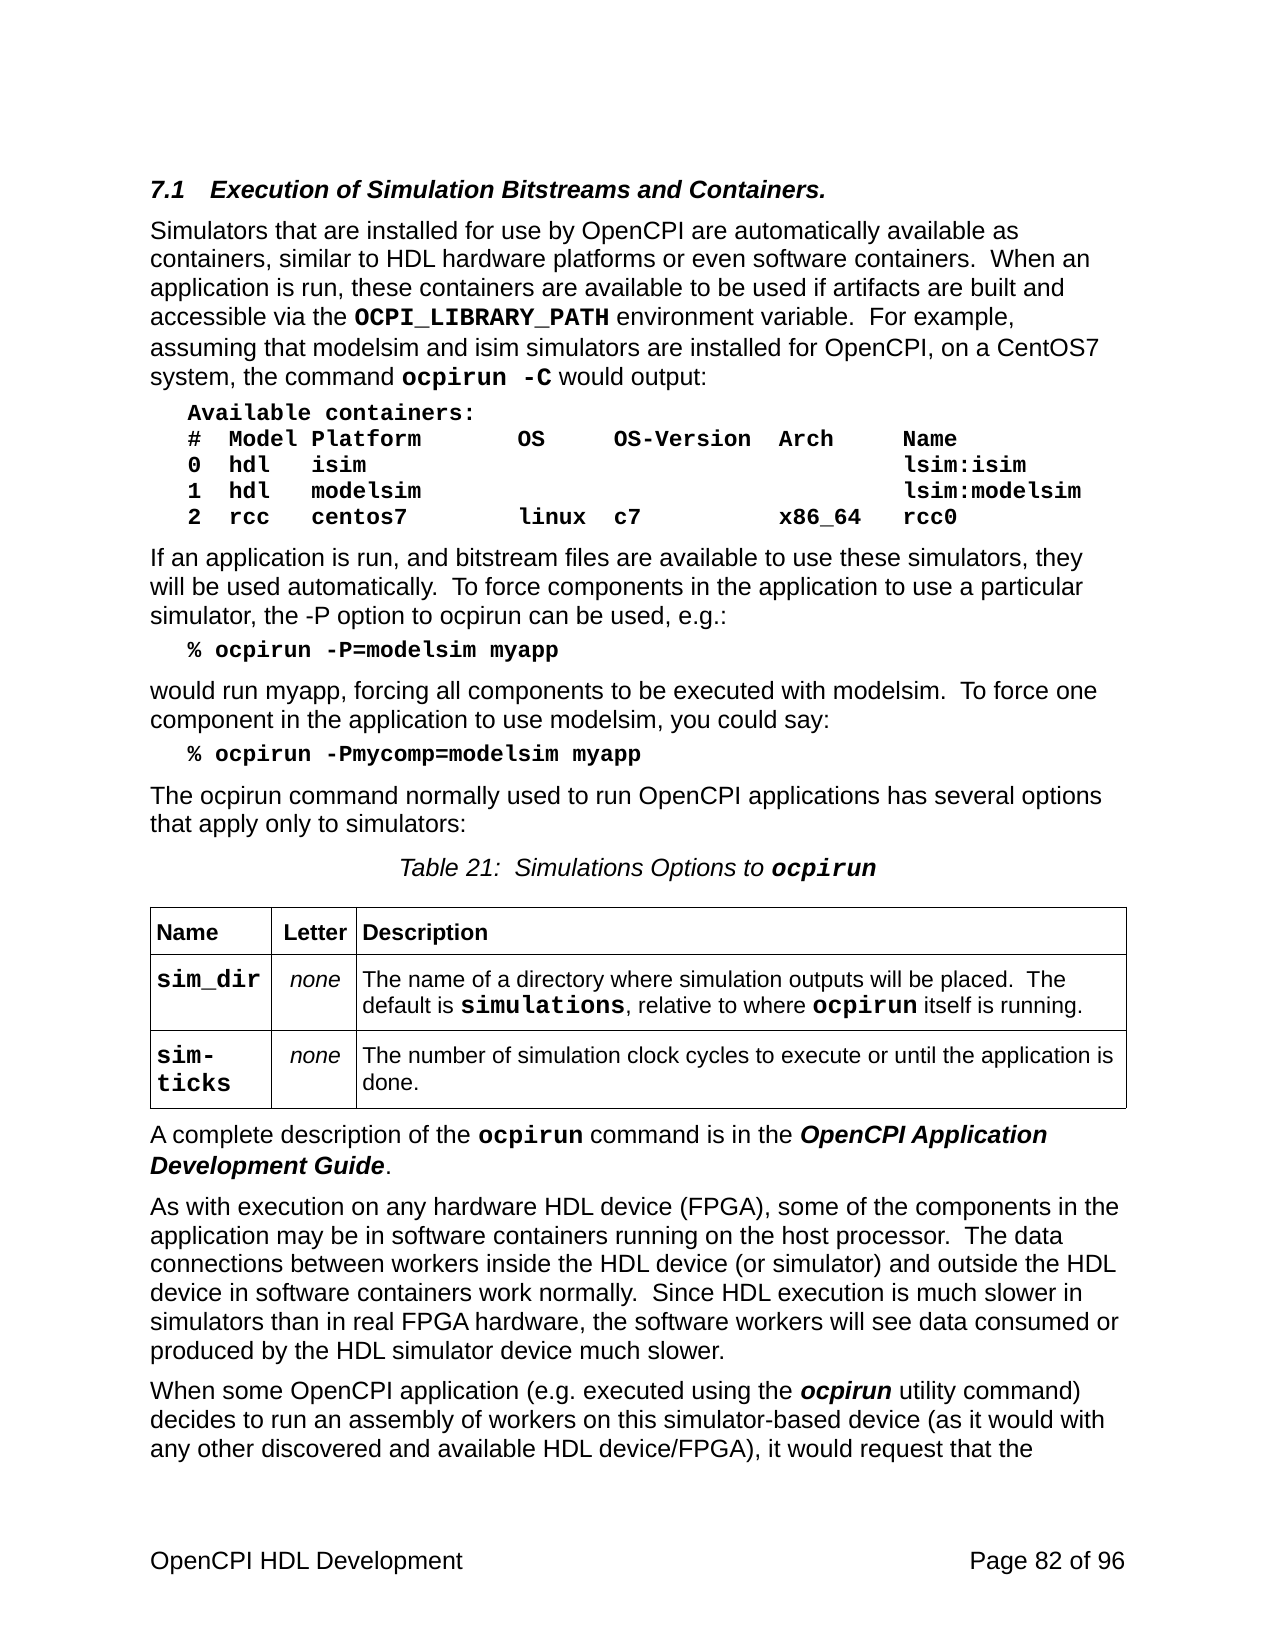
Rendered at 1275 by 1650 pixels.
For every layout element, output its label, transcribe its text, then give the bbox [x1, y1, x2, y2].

table_cell sim_dir [151, 955, 271, 1030]
table_header Letter [272, 908, 356, 954]
text When some OpenCPI application (e.g. executed using the ocpirun utility command) decides to run an assembly of workers on this simulator-based device (as it would with any other discovered and available HDL device/FPGA), it would request that the [150, 1376, 1125, 1463]
table_header Name [151, 908, 271, 954]
text would run myapp, forcing all components to be executed with modelsim. To force one component in the application to use modelsim, you could say: [150, 676, 1125, 734]
table_header Description [357, 908, 1126, 954]
text % ocpirun -Pmycomp=modelsim myapp [187, 743, 1125, 769]
text Available containers: # Model Platform OS OS-Version Arch Name 0 hdl isim lsim:isim 1 hdl modelsim lsim:modelsim 2 rcc centos7 linux c7 x86_64 rcc0 [187, 402, 1125, 531]
text % ocpirun -P=modelsim myapp [187, 638, 1125, 664]
subtitle Execution of Simulation Bitstreams and Containers. [150, 175, 1125, 204]
table_cell none [272, 1031, 356, 1108]
table_cell The number of simulation clock cycles to execute or until the application is done. [357, 1031, 1126, 1108]
text Simulators that are installed for use by OpenCPI are automatically available as containers, similar to HDL hardware platforms or even software containers. When an application is run, these containers are available to be used if artifacts are built and accessible via the OCPI_LIBRARY_PATH environment variable. For example, assuming that modelsim and isim simulators are installed for OpenCPI, on a CentOS7 system, the command ocpirun -C would output: [150, 216, 1125, 393]
text A complete description of the ocpirun command is in the OpenCPI Application Development Guide. [150, 1120, 1125, 1180]
table_cell The name of a directory where simulation outputs will be placed. The default is simulations, relative to where ocpirun itself is running. [357, 955, 1126, 1030]
text Table 21: Simulations Options to ocpirun [150, 853, 1125, 884]
table_cell sim-ticks [151, 1031, 271, 1108]
text If an application is run, and bitstream files are available to use these simulators, they will be used automatically. To force components in the application to use a particular simulator, the -P option to ocpirun can be used, e.g.: [150, 543, 1125, 629]
table_cell none [272, 955, 356, 1030]
text The ocpirun command normally used to run OpenCPI applications has several options that apply only to simulators: [150, 781, 1125, 838]
text As with execution on any hardware HDL device (FPGA), some of the components in the application may be in software containers running on the host processor. The data connections between workers inside the HDL device (or simulator) and outside the HDL device in software containers work normally. Since HDL execution is much slower in simulators than in real FPGA hardware, the software workers will see data consumed or produced by the HDL simulator device much slower. [150, 1192, 1125, 1364]
